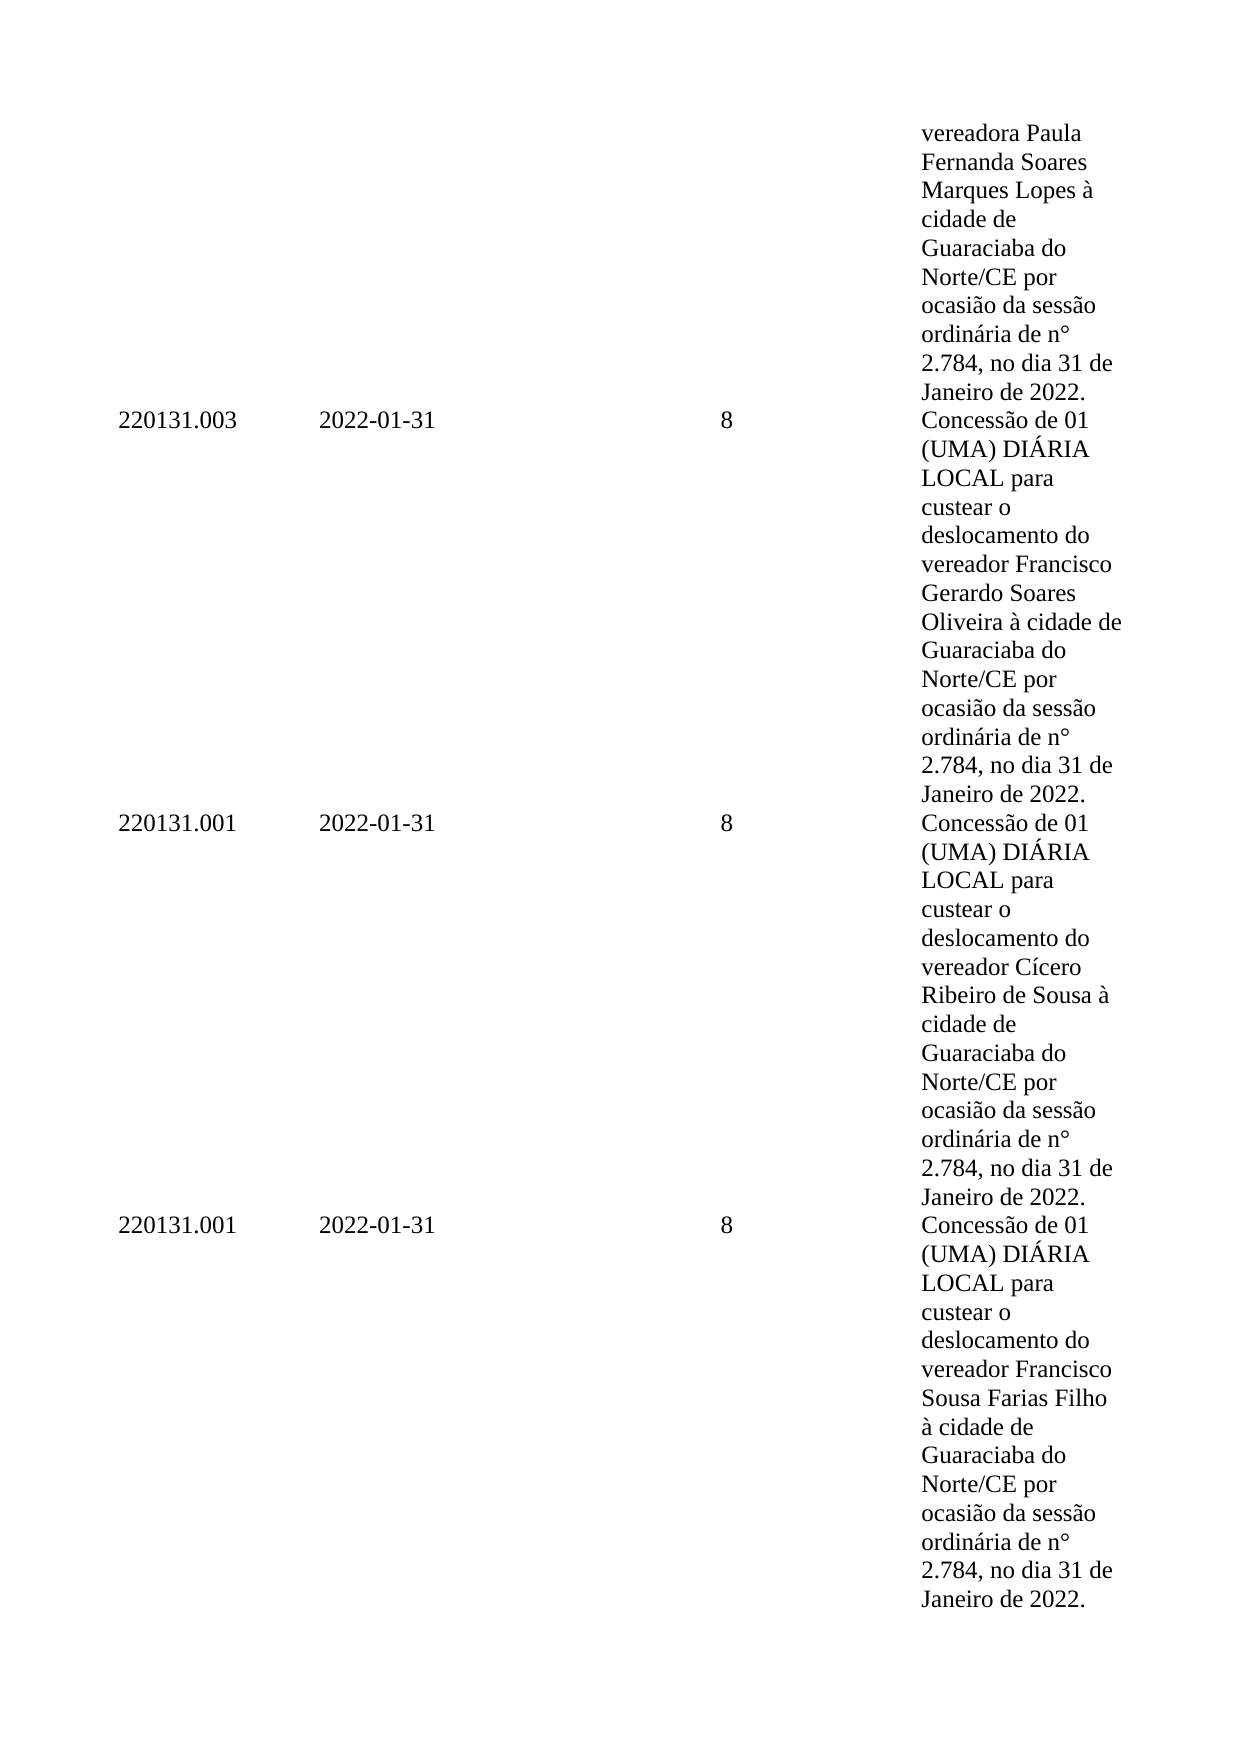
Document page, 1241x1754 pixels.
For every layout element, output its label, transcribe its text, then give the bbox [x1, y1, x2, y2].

table_cell 220131.001 [118, 1211, 319, 1613]
table_cell [720, 118, 921, 406]
table_cell Concessão de 01 (UMA) DIÁRIA LOCAL para custear o deslocamento do vereador Francisco Sousa Farias Filho à cidade de Guaraciaba do Norte/CE por ocasião da sessão ordinária de n° 2.784, no dia 31 de Janeiro de 2022. [921, 1211, 1122, 1613]
table_cell [118, 118, 319, 406]
table_cell 2022-01-31 [319, 808, 519, 1211]
table_cell [520, 406, 720, 808]
table_cell 8 [720, 406, 921, 808]
table_cell 8 [720, 1211, 921, 1613]
table_cell 2022-01-31 [319, 1211, 519, 1613]
table_cell 220131.001 [118, 808, 319, 1211]
table_cell 2022-01-31 [319, 406, 519, 808]
table_cell [319, 118, 519, 406]
table_cell vereadora Paula Fernanda Soares Marques Lopes à cidade de Guaraciaba do Norte/CE por ocasião da sessão ordinária de n° 2.784, no dia 31 de Janeiro de 2022. [921, 118, 1122, 406]
table_cell 220131.003 [118, 406, 319, 808]
table_cell Concessão de 01 (UMA) DIÁRIA LOCAL para custear o deslocamento do vereador Cícero Ribeiro de Sousa à cidade de Guaraciaba do Norte/CE por ocasião da sessão ordinária de n° 2.784, no dia 31 de Janeiro de 2022. [921, 808, 1122, 1211]
table_cell [520, 808, 720, 1211]
table_cell [520, 118, 720, 406]
table_cell [520, 1211, 720, 1613]
table_cell Concessão de 01 (UMA) DIÁRIA LOCAL para custear o deslocamento do vereador Francisco Gerardo Soares Oliveira à cidade de Guaraciaba do Norte/CE por ocasião da sessão ordinária de n° 2.784, no dia 31 de Janeiro de 2022. [921, 406, 1122, 808]
table_cell 8 [720, 808, 921, 1211]
